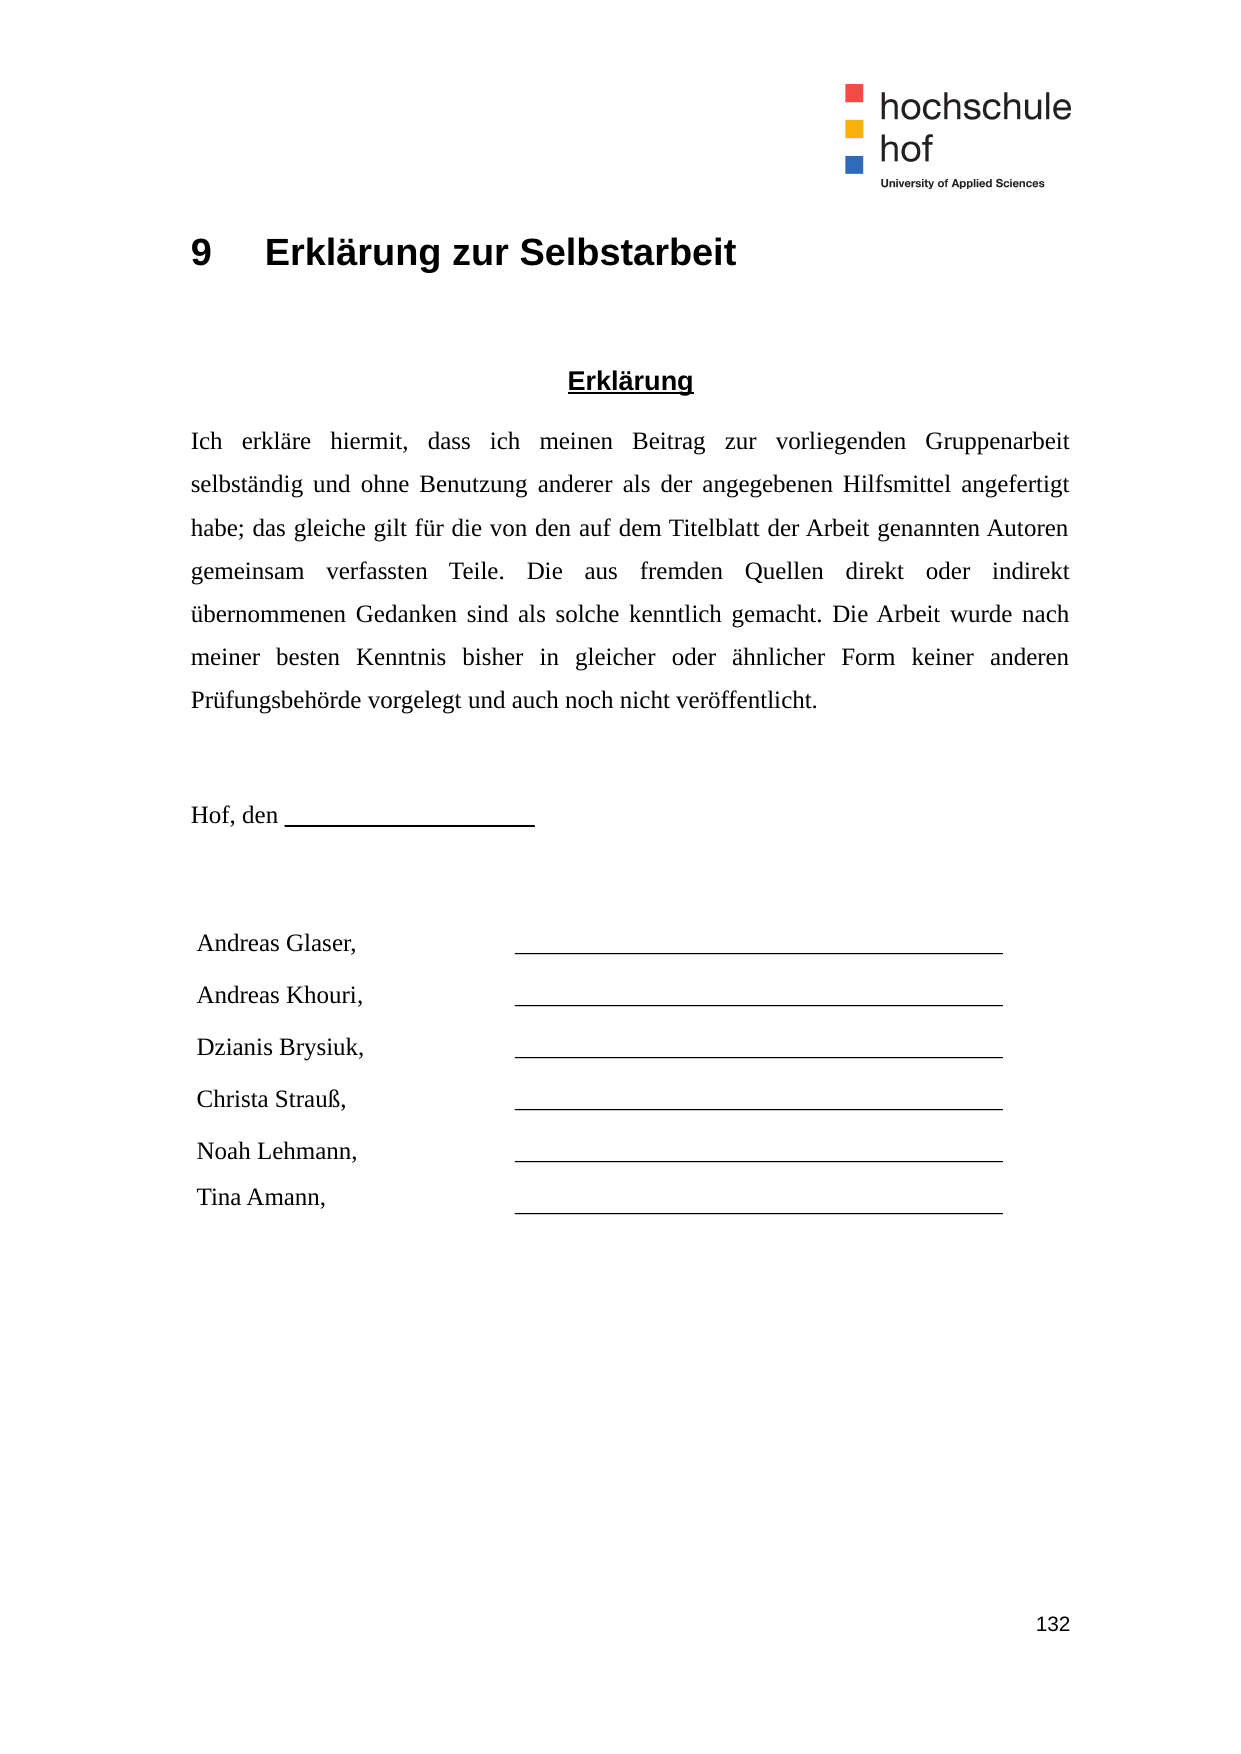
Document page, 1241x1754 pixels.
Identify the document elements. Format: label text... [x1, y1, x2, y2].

table_cell _______________________________________ [509, 1176, 1070, 1228]
table_cell _______________________________________ [509, 968, 1070, 1020]
table_cell Christa Strauß, [191, 1072, 509, 1124]
table_cell Noah Lehmann, [191, 1124, 509, 1176]
text Erklärung [191, 365, 1070, 396]
text Ich erkläre hiermit, dass ich meinen Beitrag zur vorliegenden Gruppenarbeit selbständig und ohne Benutzung anderer als der angegebenen Hilfsmittel angefertigt habe; das gleiche gilt für die von den auf dem Titelblatt der Arbeit genannten Autoren gemeinsam verfassten Teile. Die aus fremden Quellen direkt oder indirekt übernommenen Gedanken sind als solche kenntlich gemacht. Die Arbeit wurde nach meiner besten Kenntnis bisher in gleicher oder ähnlicher Form keiner anderen Prüfungsbehörde vorgelegt und auch noch nicht veröffentlicht. [191, 426, 1070, 714]
table_cell _______________________________________ [509, 1072, 1070, 1124]
table_header _______________________________________ [509, 916, 1070, 968]
table_cell Tina Amann, [191, 1176, 509, 1228]
table_cell Dzianis Brysiuk, [191, 1020, 509, 1072]
table_cell _______________________________________ [509, 1124, 1070, 1176]
table_cell Andreas Khouri, [191, 968, 509, 1020]
subtitle Erklärung zur Selbstarbeit [191, 229, 1070, 273]
text Hof, den ____________________ [191, 801, 1070, 829]
picture [845, 84, 1071, 189]
table_cell _______________________________________ [509, 1020, 1070, 1072]
table_header Andreas Glaser, [191, 916, 509, 968]
